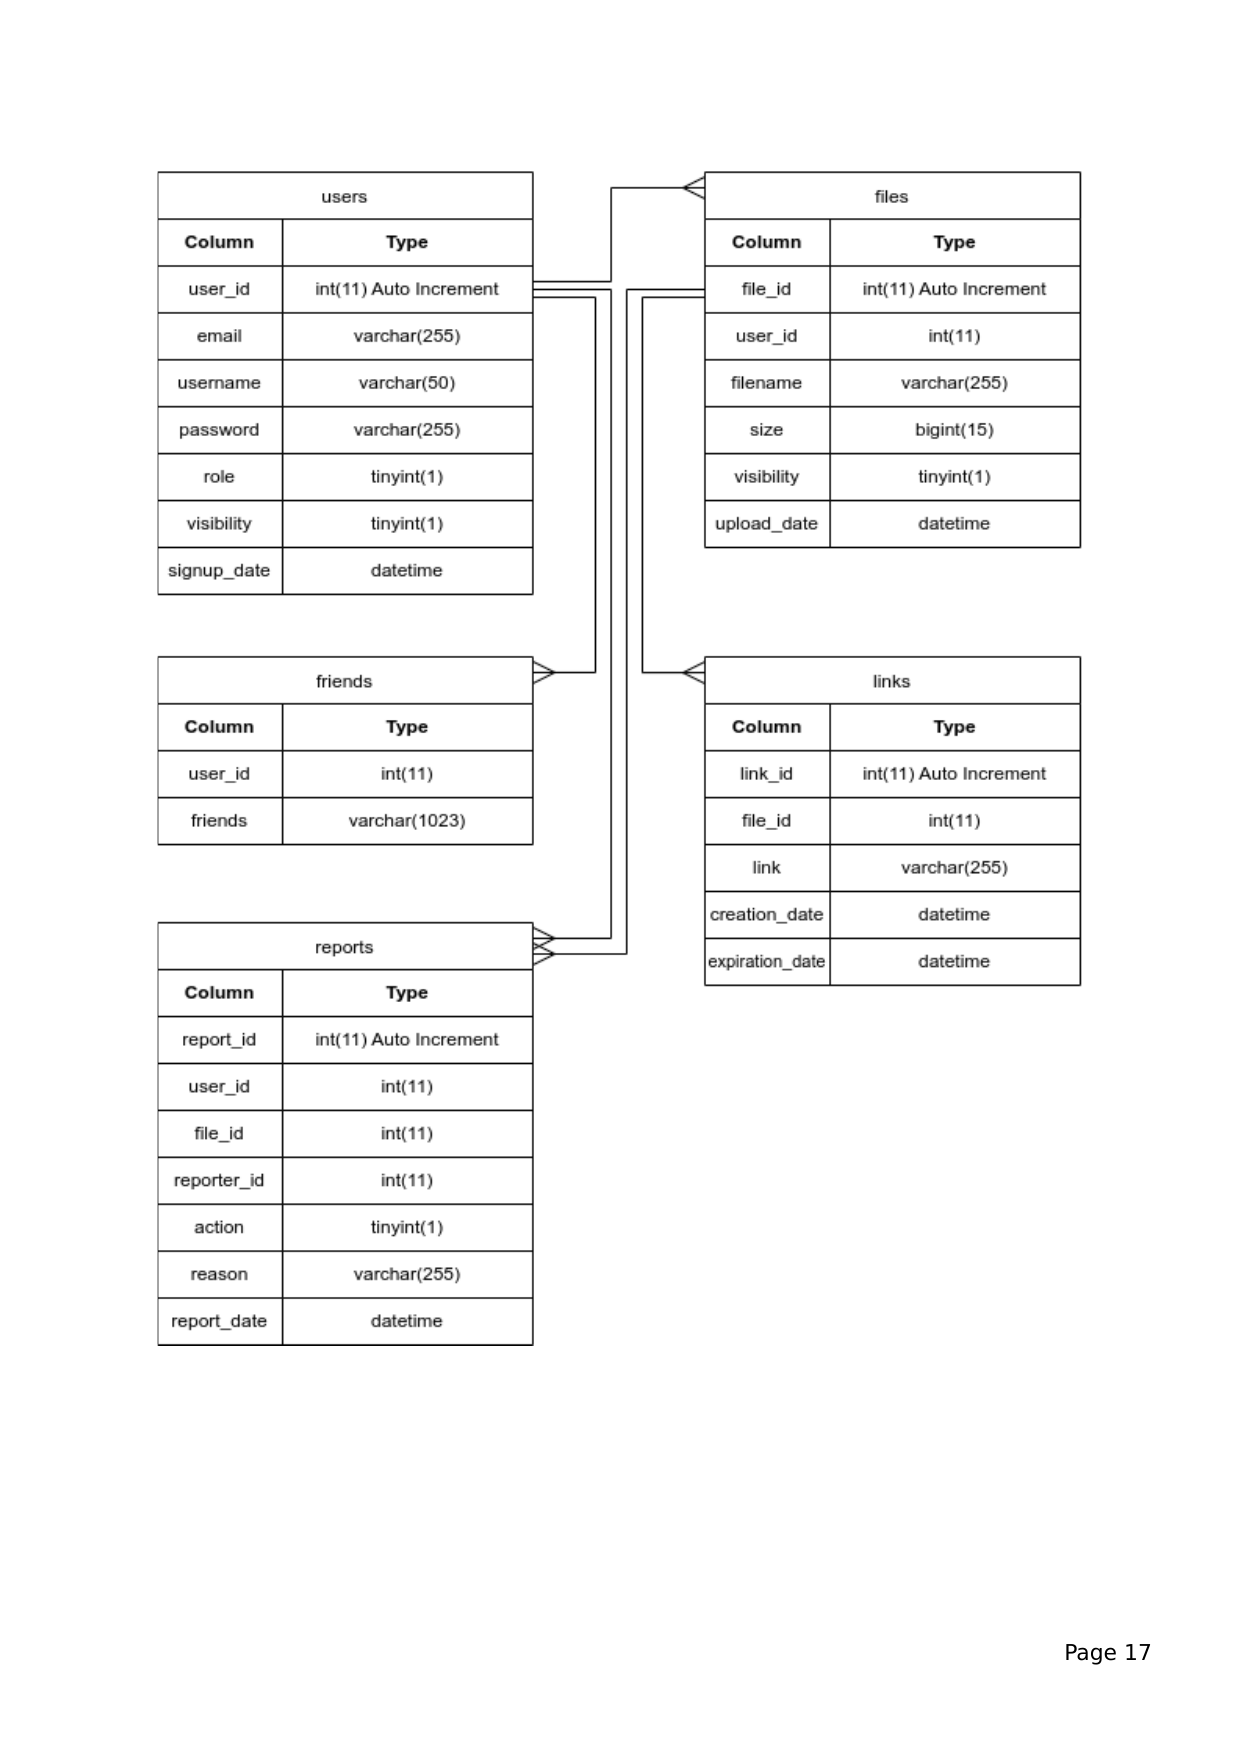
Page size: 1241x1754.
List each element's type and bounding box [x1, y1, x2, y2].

picture [157, 167, 1083, 1346]
